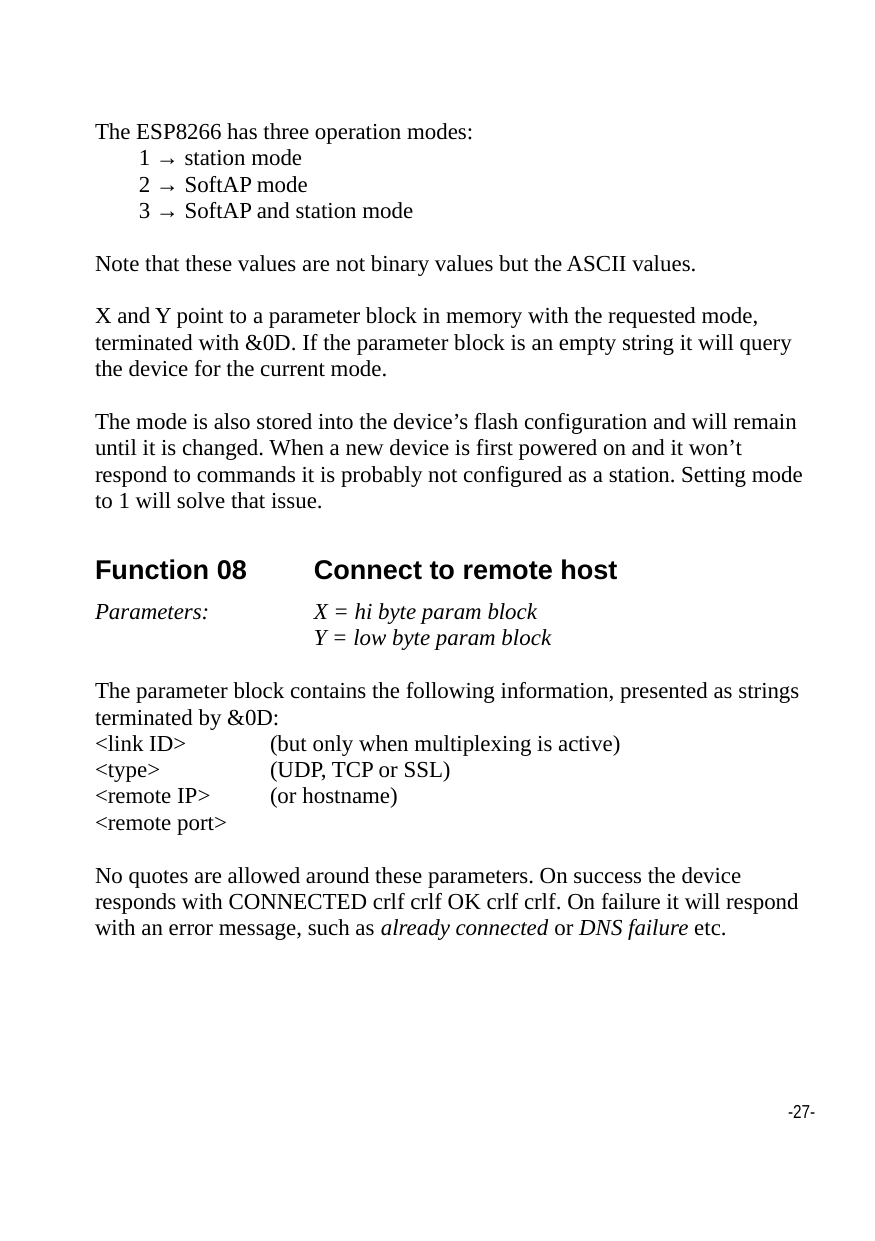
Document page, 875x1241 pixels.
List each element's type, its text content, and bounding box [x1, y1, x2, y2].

text Note that these values are not binary values but the ASCII values. [95, 250, 815, 276]
text <type> (UDP, TCP or SSL) [95, 756, 815, 783]
subtitle Function 08 Connect to remote host [95, 554, 815, 586]
text <remote IP> (or hostname) [95, 783, 815, 809]
text 3 → SoftAP and station mode [95, 197, 815, 223]
text No quotes are allowed around these parameters. On success the device responds with CONNECTED crlf crlf OK crlf crlf. On failure it will respond with an error message, such as already connected or DNS failure etc. [95, 862, 815, 941]
text 2 → SoftAP mode [95, 171, 815, 197]
text The parameter block contains the following information, presented as strings terminated by &0D: [95, 677, 815, 730]
text <remote port> [95, 809, 815, 835]
text <link ID> (but only when multiplexing is active) [95, 730, 815, 756]
text The ESP8266 has three operation modes: [95, 118, 815, 144]
text 1 → station mode [95, 144, 815, 171]
text Y = low byte param block [95, 624, 815, 651]
text X and Y point to a parameter block in memory with the requested mode, terminated with &0D. If the parameter block is an empty string it will query the device for the current mode. [95, 303, 815, 382]
text Parameters: X = hi byte param block [95, 598, 815, 624]
text The mode is also stored into the device’s flash configuration and will remain until it is changed. When a new device is first powered on and it won’t respond to commands it is probably not configured as a station. Setting mode to 1 will solve that issue. [95, 408, 815, 513]
